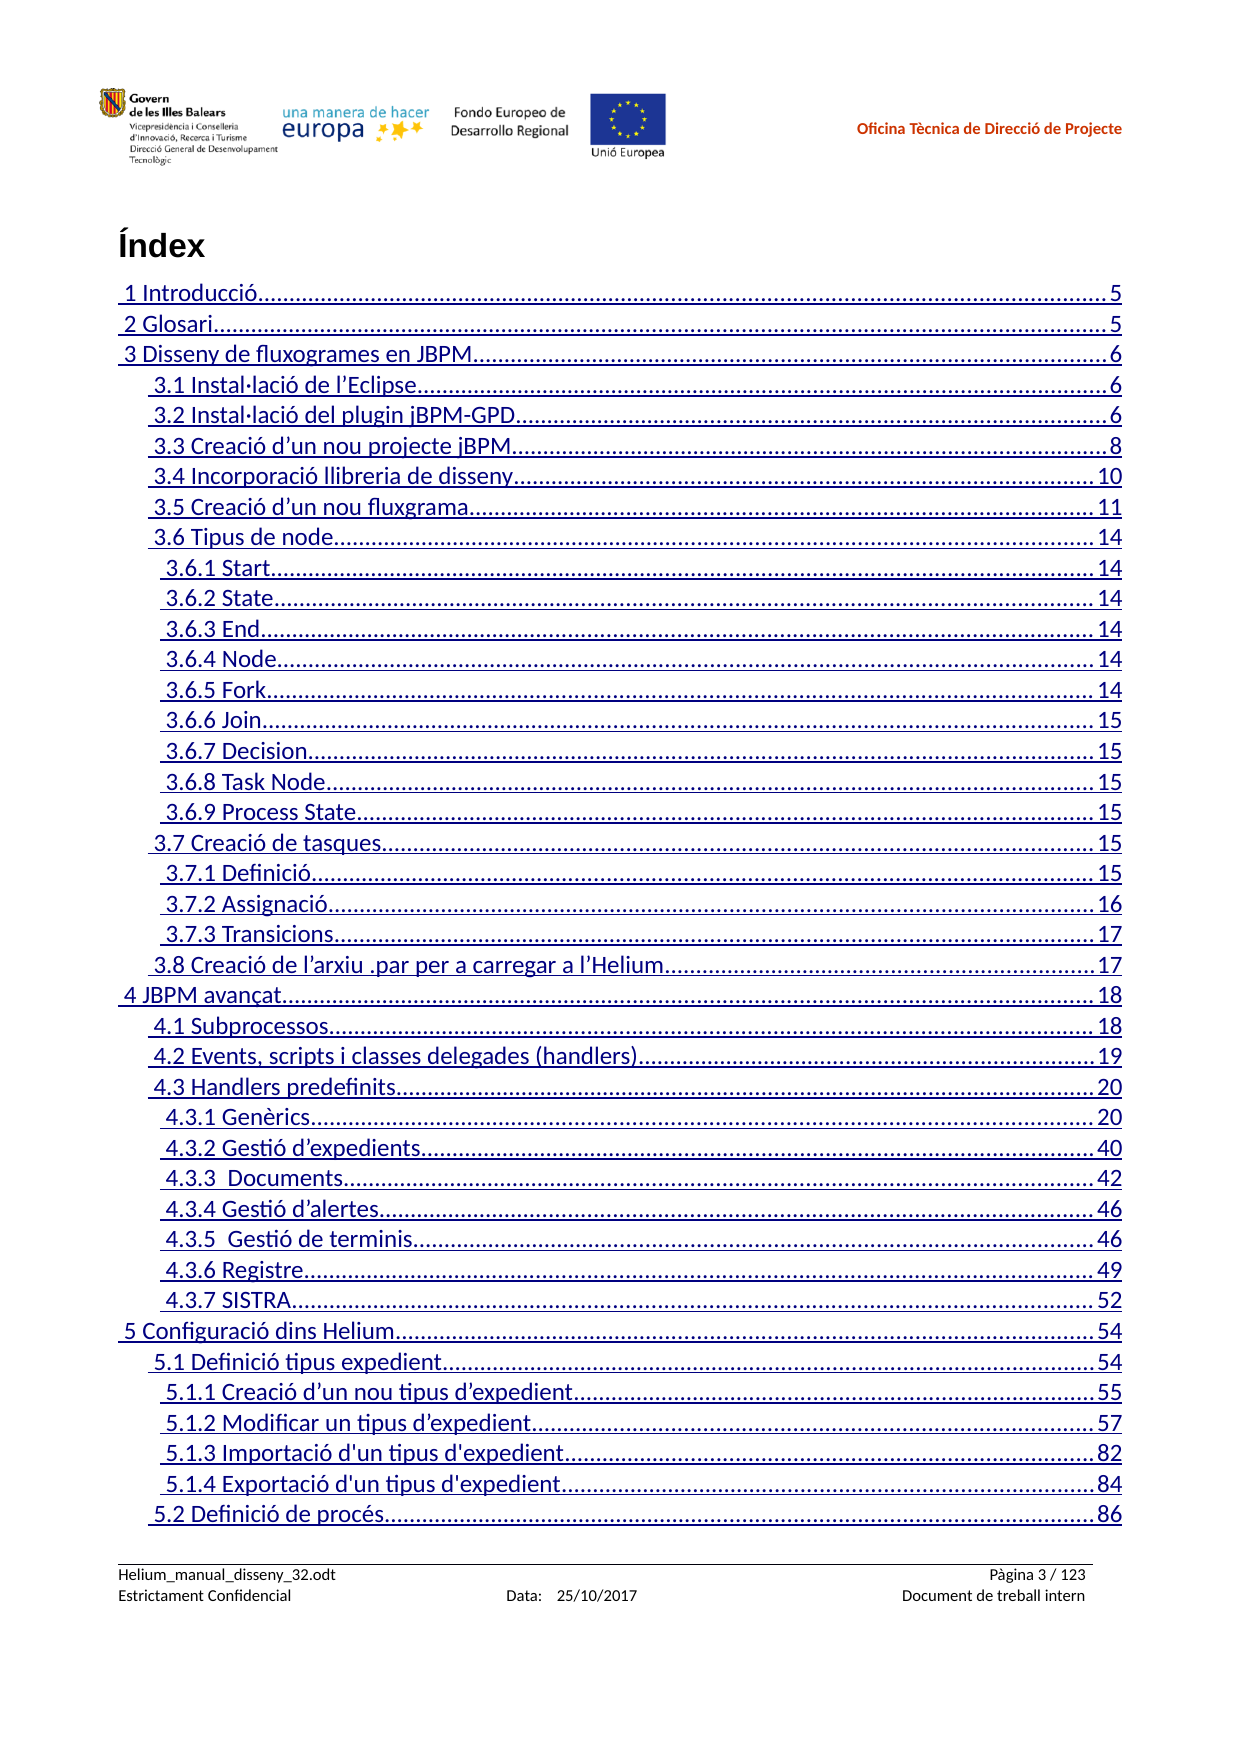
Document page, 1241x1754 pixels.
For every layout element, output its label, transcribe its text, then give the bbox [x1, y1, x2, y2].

text 3.8 Creació de l’arxiu .par per a carregar a l’Helium 17 [148, 949, 1122, 975]
text 3.6.9 Process State 15 [160, 796, 1122, 822]
text 4 JBPM avançat 18 [118, 979, 1122, 1005]
text 4.3.7 SISTRA 52 [160, 1284, 1122, 1311]
text 4.3.3 Documents 42 [160, 1162, 1122, 1189]
text 5.1.4 Exportació d'un tipus d'expedient 84 [160, 1468, 1122, 1494]
text 4.1 Subprocessos 18 [148, 1010, 1122, 1036]
text 3.6.3 End 14 [160, 613, 1122, 639]
subtitle Índex [118, 226, 1122, 265]
text 5.1 Definició tipus expedient 54 [148, 1346, 1122, 1372]
text 3.6.7 Decision 15 [160, 735, 1122, 761]
text 5 Configuració dins Helium 54 [118, 1315, 1122, 1341]
text 3.7 Creació de tasques 15 [148, 827, 1122, 853]
text 5.2 Definició de procés 86 [148, 1498, 1122, 1524]
text 3.7.1 Definició 15 [160, 857, 1122, 883]
text 3.6.6 Join 15 [160, 705, 1122, 731]
text 3.6.2 State 14 [160, 583, 1122, 609]
text 5.1.2 Modificar un tipus d’expedient 57 [160, 1407, 1122, 1433]
text 3.4 Incorporació llibreria de disseny 10 [148, 461, 1122, 486]
text 3.2 Instal·lació del plugin jBPM-GPD 6 [148, 399, 1122, 425]
text 4.3.2 Gestió d’expedients 40 [160, 1132, 1122, 1158]
text 3 Disseny de fluxogrames en JBPM 6 [118, 338, 1122, 364]
text 3.6.4 Node 14 [160, 644, 1122, 670]
text 5.1.1 Creació d’un nou tipus d’expedient 55 [160, 1376, 1122, 1402]
text 3.6.8 Task Node 15 [160, 766, 1122, 792]
text 3.6.1 Start 14 [160, 552, 1122, 578]
picture [99, 87, 668, 166]
text 3.7.3 Transicions 17 [160, 918, 1122, 944]
text 3.1 Instal·lació de l’Eclipse 6 [148, 369, 1122, 395]
text 4.3.6 Registre 49 [160, 1254, 1122, 1280]
text 4.3 Handlers predefinits 20 [148, 1071, 1122, 1097]
text 3.6 Tipus de node 14 [148, 522, 1122, 548]
text 2 Glosari 5 [118, 308, 1122, 334]
text 1 Introducció 5 [118, 277, 1122, 303]
text 4.3.5 Gestió de terminis 46 [160, 1223, 1122, 1250]
text 3.5 Creació d’un nou fluxgrama 11 [148, 491, 1122, 517]
text 4.3.4 Gestió d’alertes 46 [160, 1193, 1122, 1219]
text 5.1.3 Importació d'un tipus d'expedient 82 [160, 1437, 1122, 1463]
text 4.3.1 Genèrics 20 [160, 1101, 1122, 1128]
text 3.6.5 Fork 14 [160, 674, 1122, 700]
text 4.2 Events, scripts i classes delegades (handlers) 19 [148, 1040, 1122, 1066]
text 3.7.2 Assignació 16 [160, 888, 1122, 914]
text 3.3 Creació d’un nou projecte jBPM 8 [148, 430, 1122, 456]
